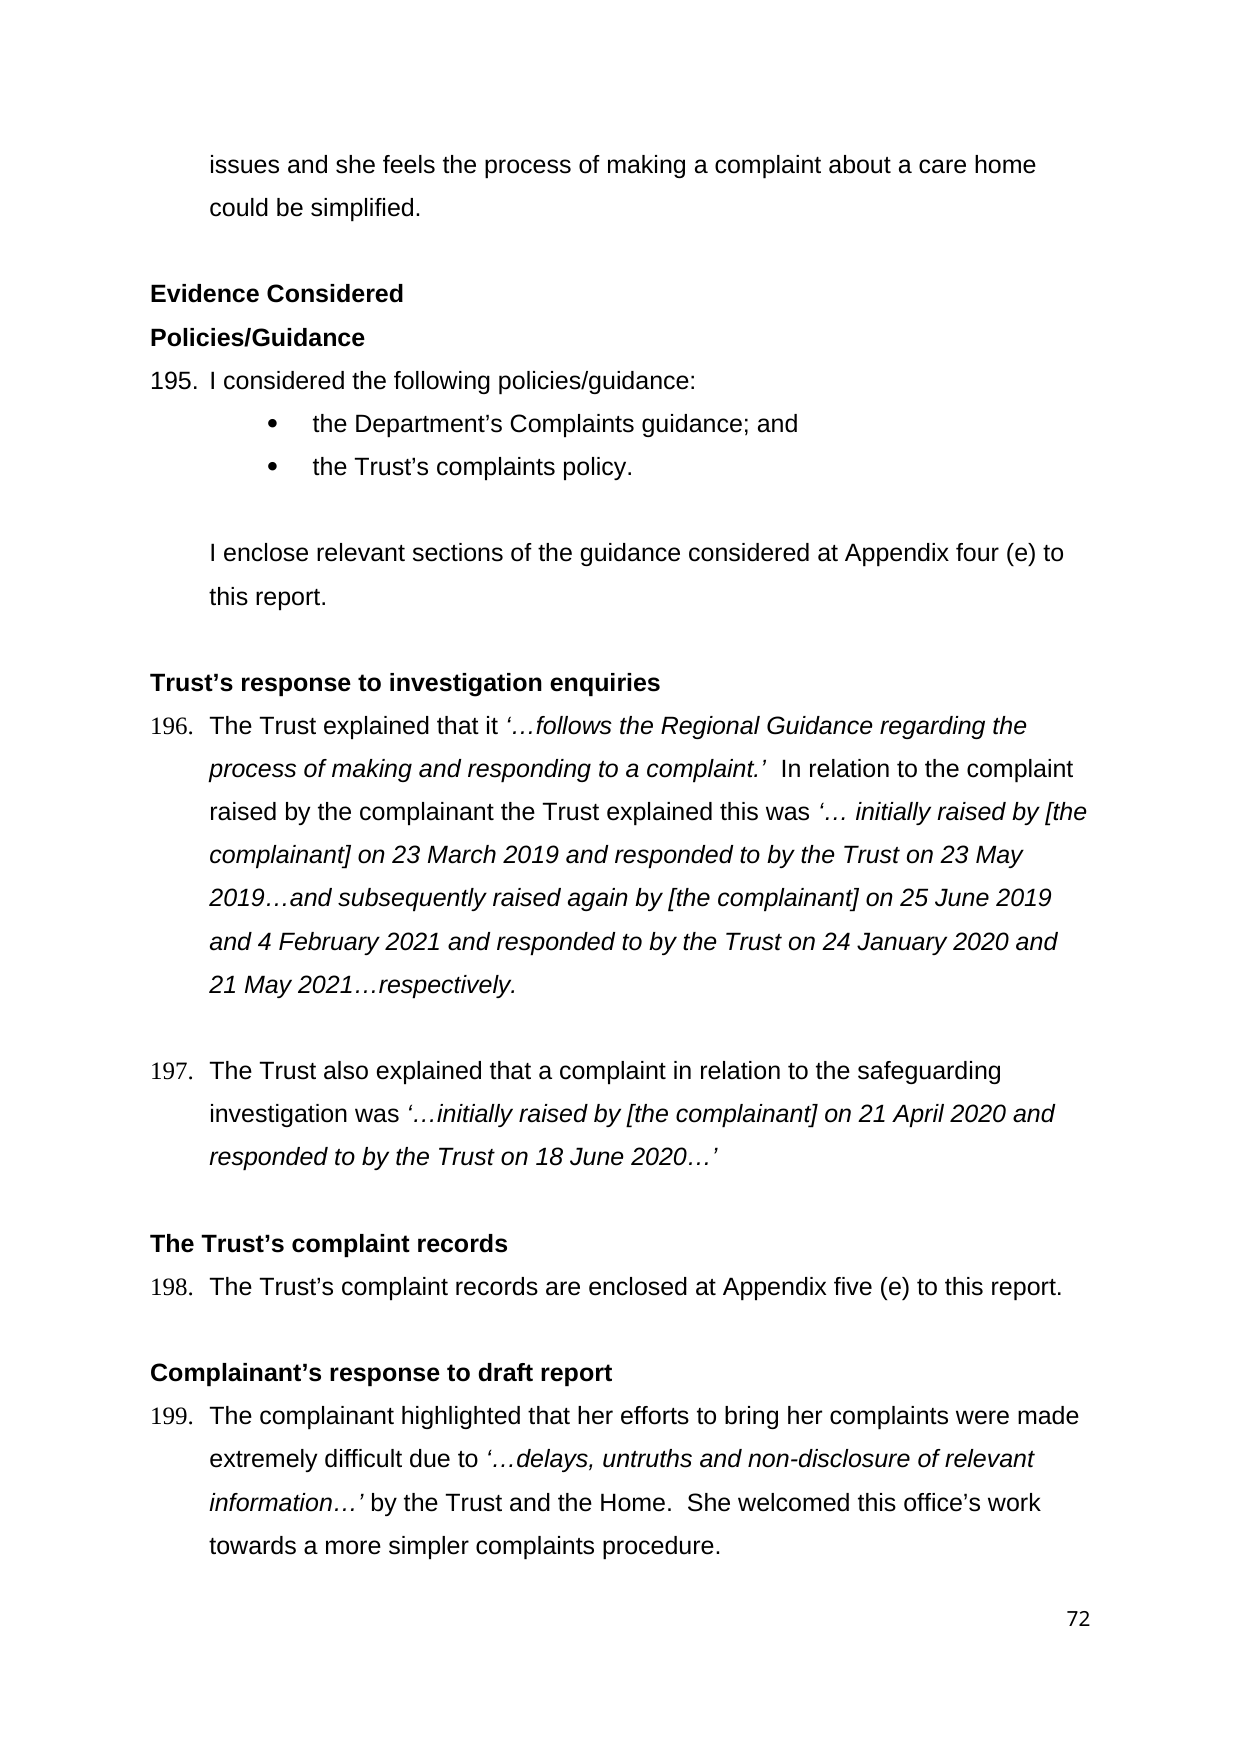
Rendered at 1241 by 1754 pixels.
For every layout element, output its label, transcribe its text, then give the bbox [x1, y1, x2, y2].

list The Trust also explained that a complaint in relation to the safeguarding investigation was ‘…initially raised by [the complainant] on 21 April 2020 and responded to by the Trust on 18 June 2020…’ [150, 1056, 1090, 1171]
list The complainant highlighted that her efforts to bring her complaints were made extremely difficult due to ‘…delays, untruths and non-disclosure of relevant information…’ by the Trust and the Home. She welcomed this office’s work towards a more simpler complaints procedure. [150, 1401, 1090, 1559]
text The Trust’s complaint records [150, 1228, 1090, 1257]
text Policies/Guidance [150, 322, 1090, 351]
text Complainant’s response to draft report [150, 1358, 1090, 1387]
list I considered the following policies/guidance: [150, 366, 1090, 394]
list The Trust explained that it ‘…follows the Regional Guidance regarding the process of making and responding to a complaint.’ In relation to the complaint raised by the complainant the Trust explained this was ‘… initially raised by [the complainant] on 23 March 2019 and responded to by the Trust on 23 May 2019…and subsequently raised again by [the complainant] on 25 June 2019 and 4 February 2021 and responded to by the Trust on 24 January 2020 and 21 May 2021…respectively. [150, 711, 1090, 998]
text Evidence Considered [150, 279, 1090, 308]
list The Trust’s complaint records are enclosed at Appendix five (e) to this report. [150, 1272, 1090, 1301]
list issues and she feels the process of making a complaint about a care home could be simplified. [150, 150, 1090, 222]
text Trust’s response to investigation enquiries [150, 668, 1090, 696]
list the Department’s Complaints guidance; and [268, 409, 1090, 438]
text I enclose relevant sections of the guidance considered at Appendix four (e) to this report. [209, 538, 1090, 610]
list the Trust’s complaints policy. [268, 452, 1090, 481]
